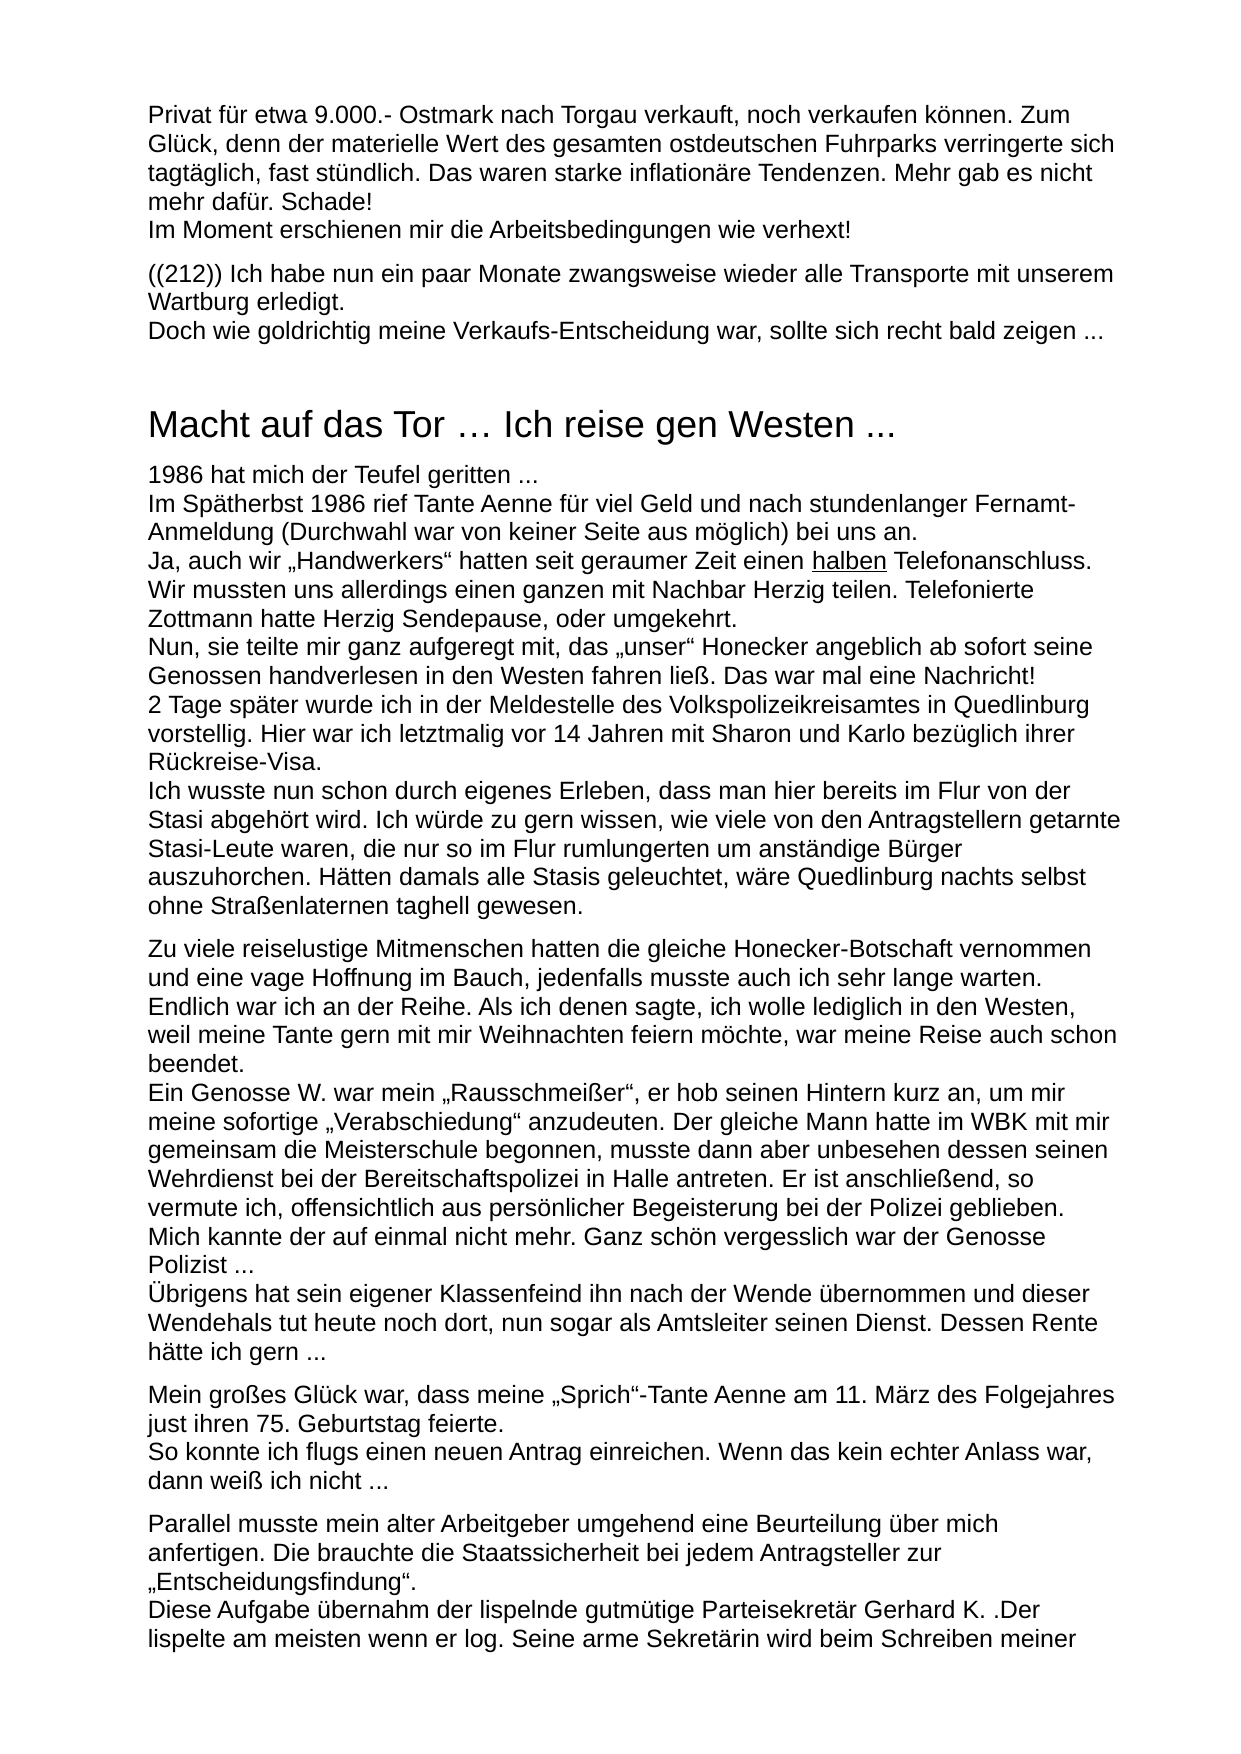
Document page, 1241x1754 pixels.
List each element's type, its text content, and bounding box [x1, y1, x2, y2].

text Doch wie goldrichtig meine Verkaufs-Entscheidung war, sollte sich recht bald zeigen ... [148, 316, 1122, 345]
text Im Spätherbst 1986 rief Tante Aenne für viel Geld und nach stundenlanger Fernamt- [148, 488, 1122, 517]
text ((212)) Ich habe nun ein paar Monate zwangsweise wieder alle Transporte mit unserem Wartburg erledigt. [148, 258, 1122, 316]
text Anmeldung (Durchwahl war von keiner Seite aus möglich) bei uns an. [148, 517, 1122, 546]
text Im Moment erschienen mir die Arbeitsbedingungen wie verhext! [148, 215, 1122, 244]
text Macht auf das Tor … Ich reise gen Westen ... [148, 402, 1122, 445]
text Diese Aufgabe übernahm der lispelnde gutmütige Parteisekretär Gerhard K. .Der lispelte am meisten wenn er log. Seine arme Sekretärin wird beim Schreiben meiner [148, 1595, 1122, 1653]
text Mein großes Glück war, dass meine „Sprich“-Tante Aenne am 11. März des Folgejahres just ihren 75. Geburtstag feierte. [148, 1380, 1122, 1437]
text Parallel musste mein alter Arbeitgeber umgehend eine Beurteilung über mich anfertigen. Die brauchte die Staatssicherheit bei jedem Antragsteller zur „Entscheidungsfindung“. [148, 1509, 1122, 1595]
text Endlich war ich an der Reihe. Als ich denen sagte, ich wolle lediglich in den Westen, weil meine Tante gern mit mir Weihnachten feiern möchte, war meine Reise auch schon beendet. [148, 992, 1122, 1078]
text Ja, auch wir „Handwerkers“ hatten seit geraumer Zeit einen halben Telefonanschluss. Wir mussten uns allerdings einen ganzen mit Nachbar Herzig teilen. Telefonierte Zottmann hatte Herzig Sendepause, oder umgekehrt. [148, 546, 1122, 632]
text Übrigens hat sein eigener Klassenfeind ihn nach der Wende übernommen und dieser Wendehals tut heute noch dort, nun sogar als Amtsleiter seinen Dienst. Dessen Rente hätte ich gern ... [148, 1279, 1122, 1365]
text 2 Tage später wurde ich in der Meldestelle des Volkspolizeikreisamtes in Quedlinburg vorstellig. Hier war ich letztmalig vor 14 Jahren mit Sharon und Karlo bezüglich ihrer Rückreise-Visa. [148, 690, 1122, 776]
text Privat für etwa 9.000.- Ostmark nach Torgau verkauft, noch verkaufen können. Zum Glück, denn der materielle Wert des gesamten ostdeutschen Fuhrparks verringerte sich tagtäglich, fast stündlich. Das waren starke inflationäre Tendenzen. Mehr gab es nicht mehr dafür. Schade! [148, 100, 1122, 215]
text So konnte ich flugs einen neuen Antrag einreichen. Wenn das kein echter Anlass war, dann weiß ich nicht ... [148, 1437, 1122, 1495]
text Ein Genosse W. war mein „Rausschmeißer“, er hob seinen Hintern kurz an, um mir meine sofortige „Verabschiedung“ anzudeuten. Der gleiche Mann hatte im WBK mit mir gemeinsam die Meisterschule begonnen, musste dann aber unbesehen dessen seinen Wehrdienst bei der Bereitschaftspolizei in Halle antreten. Er ist anschließend, so vermute ich, offensichtlich aus persönlicher Begeisterung bei der Polizei geblieben. Mich kannte der auf einmal nicht mehr. Ganz schön vergesslich war der Genosse Polizist ... [148, 1078, 1122, 1279]
text Ich wusste nun schon durch eigenes Erleben, dass man hier bereits im Flur von der Stasi abgehört wird. Ich würde zu gern wissen, wie viele von den Antragstellern getarnte Stasi-Leute waren, die nur so im Flur rumlungerten um anständige Bürger auszuhorchen. Hätten damals alle Stasis geleuchtet, wäre Quedlinburg nachts selbst ohne Straßenlaternen taghell gewesen. [148, 776, 1122, 920]
text Zu viele reiselustige Mitmenschen hatten die gleiche Honecker-Botschaft vernommen und eine vage Hoffnung im Bauch, jedenfalls musste auch ich sehr lange warten. [148, 934, 1122, 992]
text Nun, sie teilte mir ganz aufgeregt mit, das „unser“ Honecker angeblich ab sofort seine Genossen handverlesen in den Westen fahren ließ. Das war mal eine Nachricht! [148, 632, 1122, 690]
text 1986 hat mich der Teufel geritten ... [148, 460, 1122, 488]
